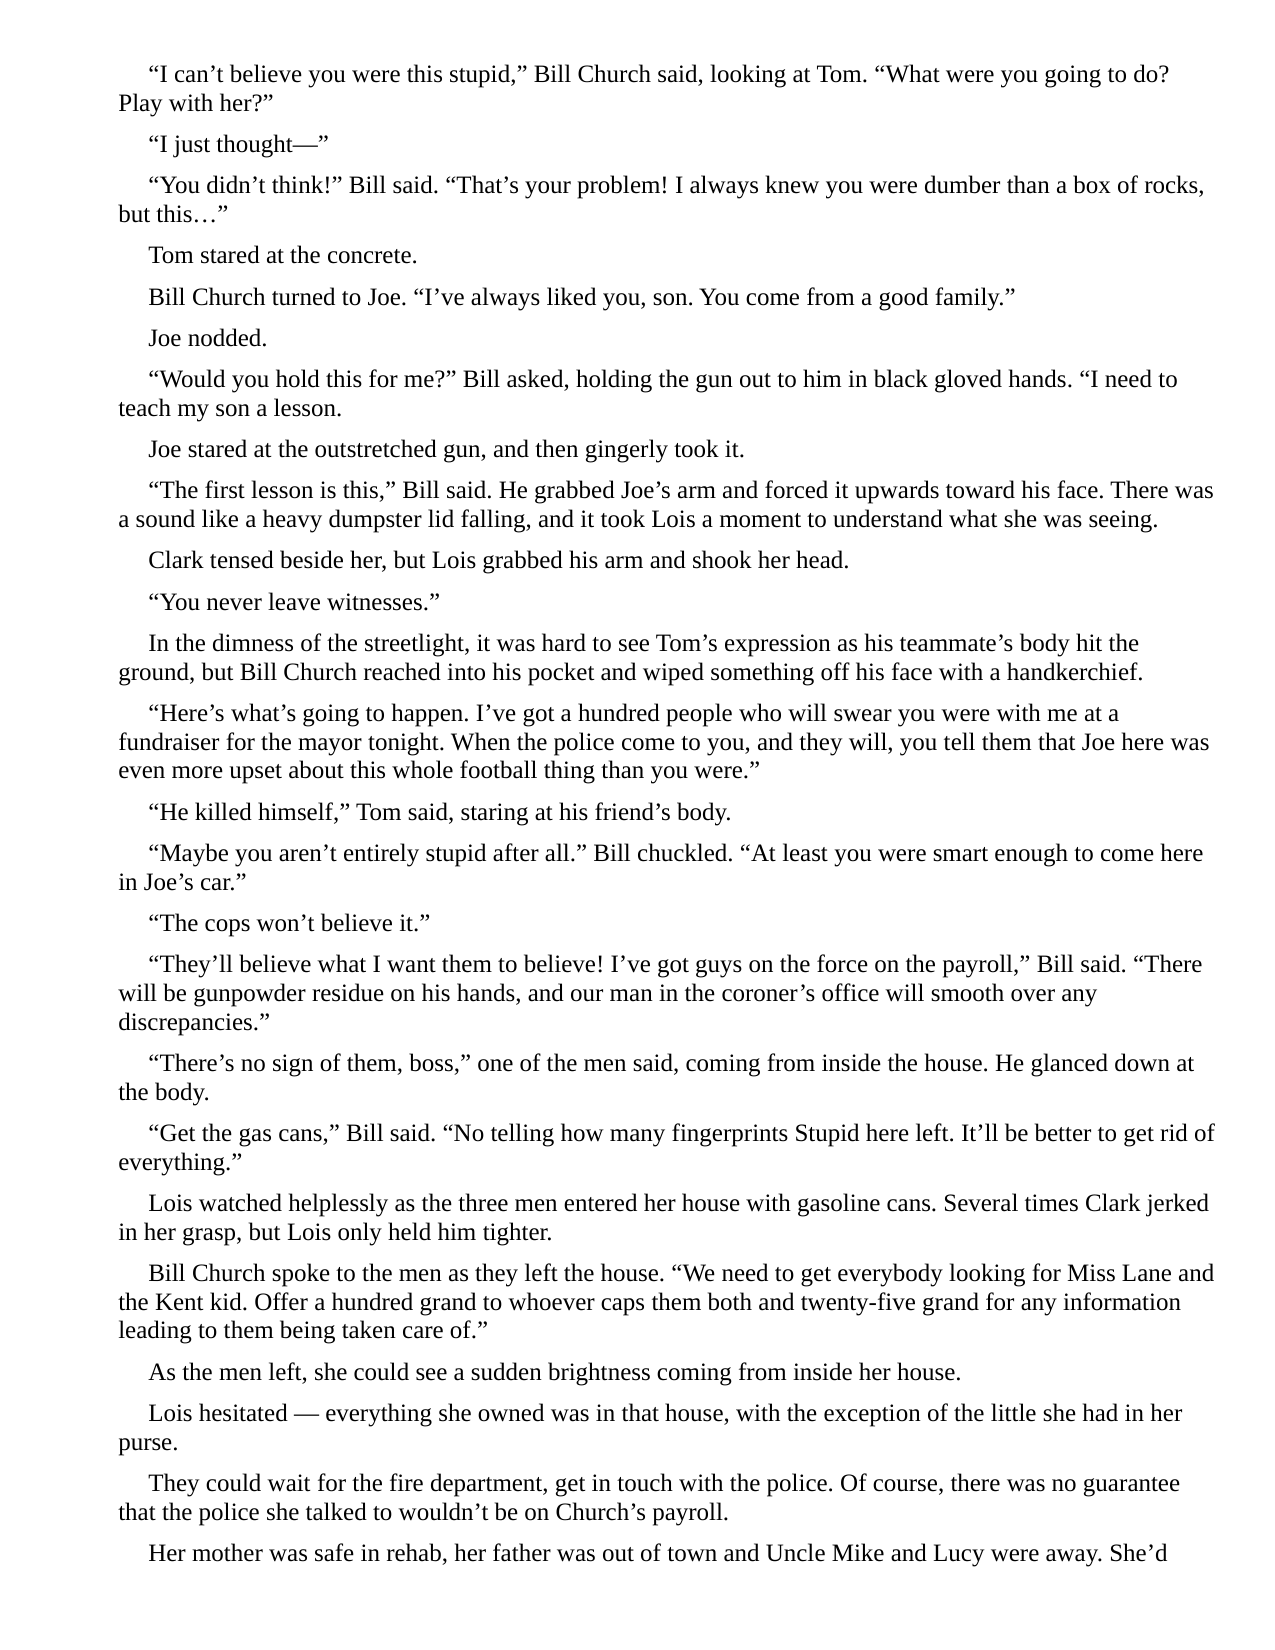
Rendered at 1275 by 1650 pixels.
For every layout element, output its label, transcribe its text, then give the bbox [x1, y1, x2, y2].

text “The cops won’t believe it.” [118, 908, 1216, 937]
text “Maybe you aren’t entirely stupid after all.” Bill chuckled. “At least you were smart enough to come here in Joe’s car.” [118, 838, 1216, 895]
text Bill Church turned to Joe. “I’ve always liked you, son. You come from a good family.” [118, 282, 1216, 310]
text “They’ll believe what I want them to believe! I’ve got guys on the force on the payroll,” Bill said. “There will be gunpowder residue on his hands, and our man in the coroner’s office will smooth over any discrepancies.” [118, 949, 1216, 1035]
text Her mother was safe in rehab, her father was out of town and Uncle Mike and Lucy were away. She’d [118, 1538, 1216, 1567]
text Lois watched helplessly as the three men entered her house with gasoline cans. Several times Clark jerked in her grasp, but Lois only held him tighter. [118, 1188, 1216, 1245]
text Bill Church spoke to the men as they left the house. “We need to get everybody looking for Miss Lane and the Kent kid. Offer a hundred grand to whoever caps them both and twenty-five grand for any information leading to them being taken care of.” [118, 1258, 1216, 1344]
text “I just thought—” [118, 129, 1216, 158]
text In the dimness of the streetlight, it was hard to see Tom’s expression as his teammate’s body hit the ground, but Bill Church reached into his pocket and wiped something off his face with a handkerchief. [118, 628, 1216, 685]
text “Here’s what’s going to happen. I’ve got a hundred people who will swear you were with me at a fundraiser for the mayor tonight. When the police come to you, and they will, you tell them that Joe here was even more upset about this whole football thing than you were.” [118, 698, 1216, 784]
text “I can’t believe you were this stupid,” Bill Church said, looking at Tom. “What were you going to do? Play with her?” [118, 59, 1216, 117]
text Joe stared at the outstretched gun, and then gingerly took it. [118, 434, 1216, 463]
text “Get the gas cans,” Bill said. “No telling how many fingerprints Stupid here left. It’ll be better to get rid of everything.” [118, 1118, 1216, 1175]
text “Would you hold this for me?” Bill asked, holding the gun out to him in black gloved hands. “I need to teach my son a lesson. [118, 364, 1216, 422]
text Joe nodded. [118, 323, 1216, 352]
text “He killed himself,” Tom said, staring at his friend’s body. [118, 797, 1216, 825]
text Lois hesitated — everything she owned was in that house, with the exception of the little she had in her purse. [118, 1398, 1216, 1455]
text “There’s no sign of them, boss,” one of the men said, coming from inside the house. He glanced down at the body. [118, 1048, 1216, 1105]
text Tom stared at the concrete. [118, 240, 1216, 269]
text “The first lesson is this,” Bill said. He grabbed Joe’s arm and forced it upwards toward his face. There was a sound like a heavy dumpster lid falling, and it took Lois a moment to understand what she was seeing. [118, 475, 1216, 533]
text As the men left, she could see a sudden brightness coming from inside her house. [118, 1357, 1216, 1385]
text “You never leave witnesses.” [118, 587, 1216, 615]
text “You didn’t think!” Bill said. “That’s your problem! I always knew you were dumber than a box of rocks, but this…” [118, 170, 1216, 228]
text They could wait for the fire department, get in touch with the police. Of course, there was no guarantee that the police she talked to wouldn’t be on Church’s payroll. [118, 1468, 1216, 1525]
text Clark tensed beside her, but Lois grabbed his arm and shook her head. [118, 545, 1216, 574]
